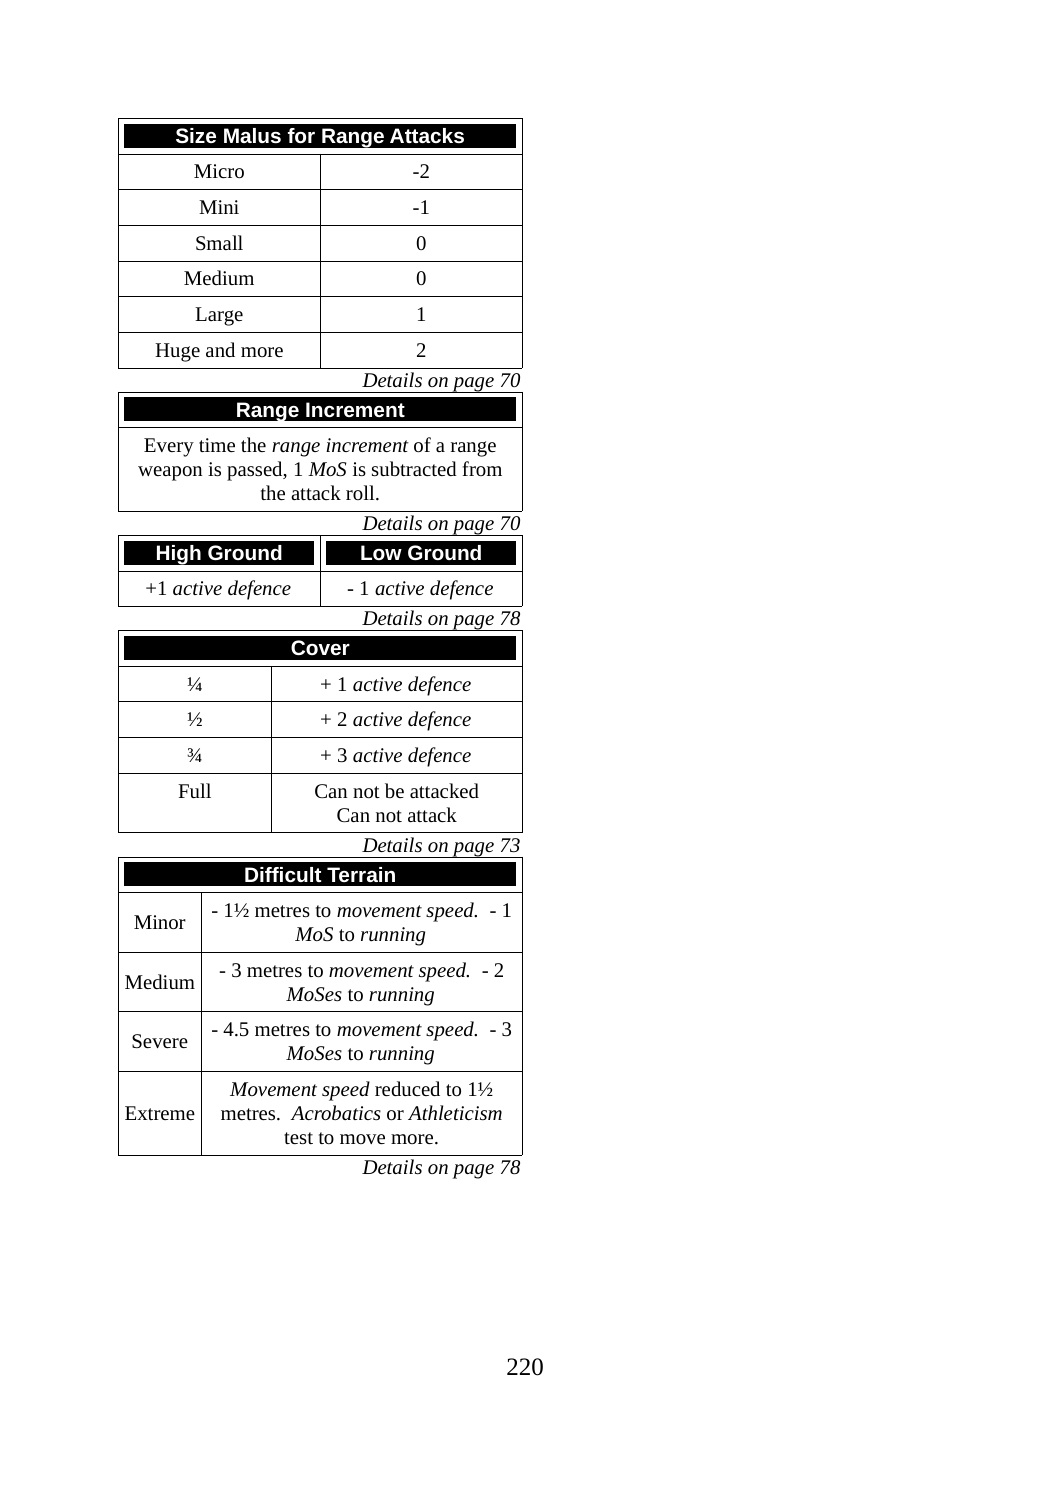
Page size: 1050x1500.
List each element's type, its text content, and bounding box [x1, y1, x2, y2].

table_cell Extreme [119, 1072, 201, 1155]
text Details on page 70 [118, 369, 522, 392]
table_cell Severe [119, 1012, 201, 1071]
table_header Low Ground [321, 536, 522, 571]
text Details on page 73 [118, 833, 522, 857]
table_cell + 1 active defence [272, 667, 522, 701]
table_cell - 1 active defence [321, 572, 522, 606]
table_cell Can not be attacked Can not attack [272, 774, 522, 832]
table_cell Small [119, 226, 320, 261]
table_cell Huge and more [119, 333, 320, 367]
table_cell Minor [119, 893, 201, 952]
table_cell 1 [321, 297, 522, 332]
table_cell -1 [321, 190, 522, 225]
table_cell 0 [321, 226, 522, 261]
table_cell 2 [321, 333, 522, 367]
table_cell - 4.5 metres to movement speed. - 3 MoSes to running [202, 1012, 522, 1071]
table_cell Large [119, 297, 320, 332]
table_header High Ground [119, 536, 320, 571]
table_cell - 3 metres to movement speed. - 2 MoSes to running [202, 953, 522, 1011]
table_cell -2 [321, 155, 522, 189]
table_cell Movement speed reduced to 1½ metres. Acrobatics or Athleticism test to move more. [202, 1072, 522, 1155]
table_cell + 2 active defence [272, 702, 522, 737]
text Details on page 78 [118, 607, 522, 630]
table_cell ¾ [119, 738, 271, 773]
table_cell Medium [119, 953, 201, 1011]
table_cell ½ [119, 702, 271, 737]
table_cell Mini [119, 190, 320, 225]
table_cell +1 active defence [119, 572, 320, 606]
table_header Range Increment [119, 393, 522, 427]
table_cell 0 [321, 262, 522, 296]
table_cell Every time the range increment of a range weapon is passed, 1 MoS is subtracted from the attack roll. [119, 428, 522, 511]
table_cell - 1½ metres to movement speed. - 1 MoS to running [202, 893, 522, 952]
text Details on page 78 [118, 1156, 522, 1179]
text Details on page 70 [118, 512, 522, 535]
table_cell Full [119, 774, 271, 832]
table_header Cover [119, 631, 522, 666]
table_cell + 3 active defence [272, 738, 522, 773]
table_header Difficult Terrain [119, 858, 522, 892]
table_cell ¼ [119, 667, 271, 701]
table_cell Micro [119, 155, 320, 189]
table_cell Medium [119, 262, 320, 296]
table_header Size Malus for Range Attacks [119, 119, 522, 154]
